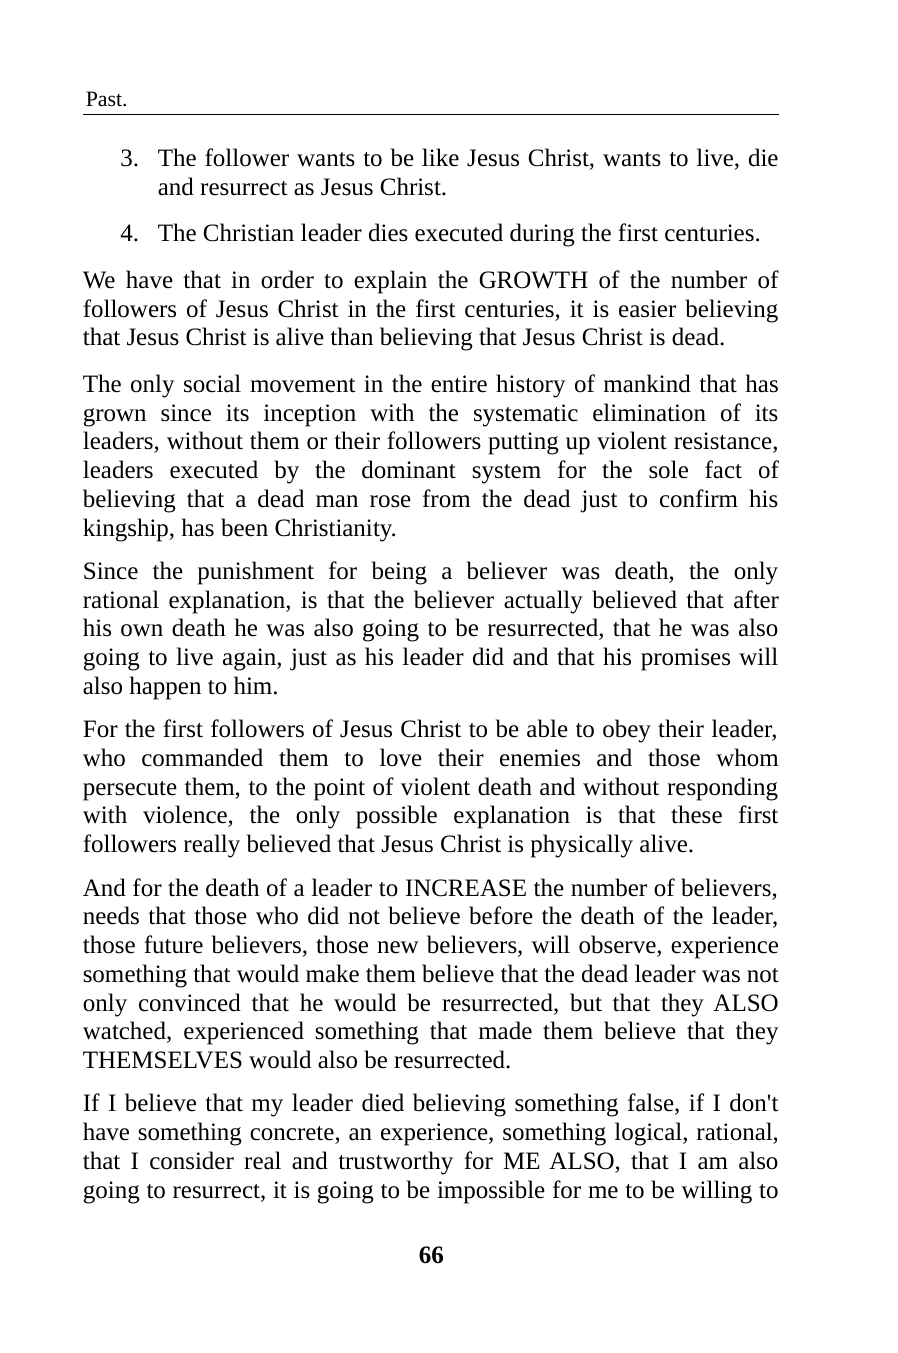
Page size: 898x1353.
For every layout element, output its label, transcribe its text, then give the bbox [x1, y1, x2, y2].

text If I believe that my leader died believing something false, if I don't have something concrete, an experience, something logical, rational, that I consider real and trustworthy for ME ALSO, that I am also going to resurrect, it is going to be impossible for me to be willing to [83, 1088, 779, 1203]
text We have that in order to explain the GROWTH of the number of followers of Jesus Christ in the first centuries, it is easier believing that Jesus Christ is alive than believing that Jesus Christ is dead. [83, 265, 779, 351]
text And for the death of a leader to INCREASE the number of believers, needs that those who did not believe before the death of the leader, those future believers, those new believers, will observe, experience something that would make them believe that the dead leader was not only convinced that he would be resurrected, but that they ALSO watched, experienced something that made them believe that they THEMSELVES would also be resurrected. [83, 873, 779, 1074]
text Since the punishment for being a believer was death, the only rational explanation, is that the believer actually believed that after his own death he was also going to be resurrected, that he was also going to live again, just as his leader did and that his promises will also happen to him. [83, 556, 779, 700]
text For the first followers of Jesus Christ to be able to obey their leader, who commanded them to love their enemies and those whom persecute them, to the point of violent death and without responding with violence, the only possible explanation is that these first followers really believed that Jesus Christ is physically alive. [83, 714, 779, 858]
text The only social movement in the entire history of mankind that has grown since its inception with the systematic elimination of its leaders, without them or their followers putting up violent resistance, leaders executed by the dominant system for the sole fact of believing that a dead man rose from the dead just to confirm his kingship, has been Christianity. [83, 369, 779, 541]
list The Christian leader dies executed during the first centuries. [120, 218, 779, 247]
list The follower wants to be like Jesus Christ, wants to live, die and resurrect as Jesus Christ. [120, 143, 779, 201]
